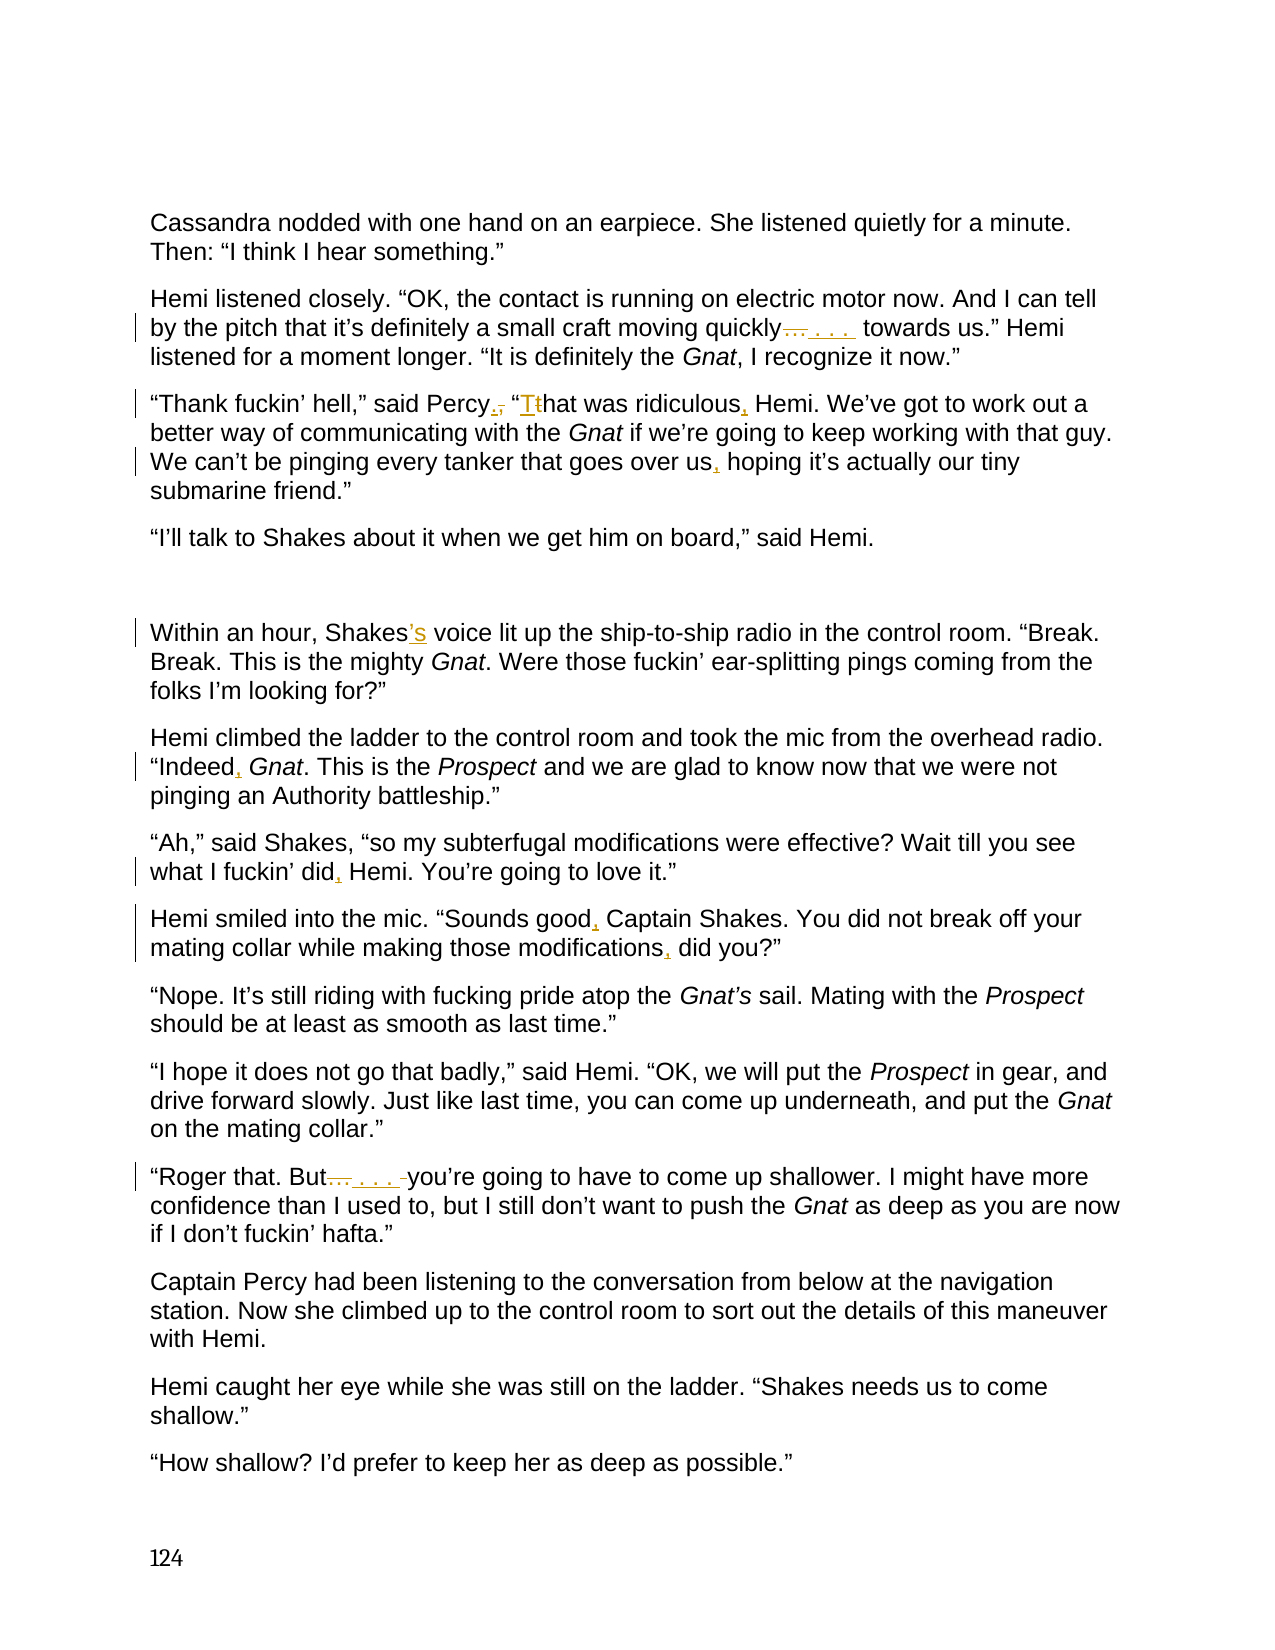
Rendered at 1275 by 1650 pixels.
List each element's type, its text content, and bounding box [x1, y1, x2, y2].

text “Ah,” said Shakes, “so my subterfugal modifications were effective? Wait till you see what I fuckin’ did, Hemi. You’re going to love it.” [150, 828, 1125, 886]
text Hemi listened closely. “OK, the contact is running on electric motor now. And I can tell by the pitch that it’s definitely a small craft moving quickly . . . towards us.” Hemi listened for a moment longer. “It is definitely the Gnat, I recognize it now.” [150, 284, 1125, 371]
text Hemi smiled into the mic. “Sounds good, Captain Shakes. You did not break off your mating collar while making those modifications, did you?” [150, 904, 1125, 962]
text “Nope. It’s still riding with fucking pride atop the Gnat’s sail. Mating with the Prospect should be at least as smooth as last time.” [150, 981, 1125, 1038]
text “Roger that. But . . . you’re going to have to come up shallower. I might have more confidence than I used to, but I still don’t want to push the Gnat as deep as you are now if I don’t fuckin’ hafta.” [150, 1162, 1125, 1248]
text Cassandra nodded with one hand on an earpiece. She listened quietly for a minute. Then: “I think I hear something.” [150, 208, 1125, 266]
text “I hope it does not go that badly,” said Hemi. “OK, we will put the Prospect in gear, and drive forward slowly. Just like last time, you can come up underneath, and put the Gnat on the mating collar.” [150, 1057, 1125, 1143]
text Within an hour, Shakes’s voice lit up the ship-to-ship radio in the control room. “Break. Break. This is the mighty Gnat. Were those fuckin’ ear-splitting pings coming from the folks I’m looking for?” [150, 618, 1125, 704]
text Captain Percy had been listening to the conversation from below at the navigation station. Now she climbed up to the control room to sort out the details of this maneuver with Hemi. [150, 1267, 1125, 1353]
text “Thank fuckin’ hell,” said Percy. “That was ridiculous, Hemi. We’ve got to work out a better way of communicating with the Gnat if we’re going to keep working with that guy. We can’t be pinging every tanker that goes over us, hoping it’s actually our tiny submarine friend.” [150, 389, 1125, 504]
text Hemi caught her eye while she was still on the ladder. “Shakes needs us to come shallow.” [150, 1372, 1125, 1429]
text “How shallow? I’d prefer to keep her as deep as possible.” [150, 1448, 1125, 1477]
text “I’ll talk to Shakes about it when we get him on board,” said Hemi. [150, 523, 1125, 552]
text Hemi climbed the ladder to the control room and took the mic from the overhead radio. “Indeed, Gnat. This is the Prospect and we are glad to know now that we were not pinging an Authority battleship.” [150, 723, 1125, 809]
